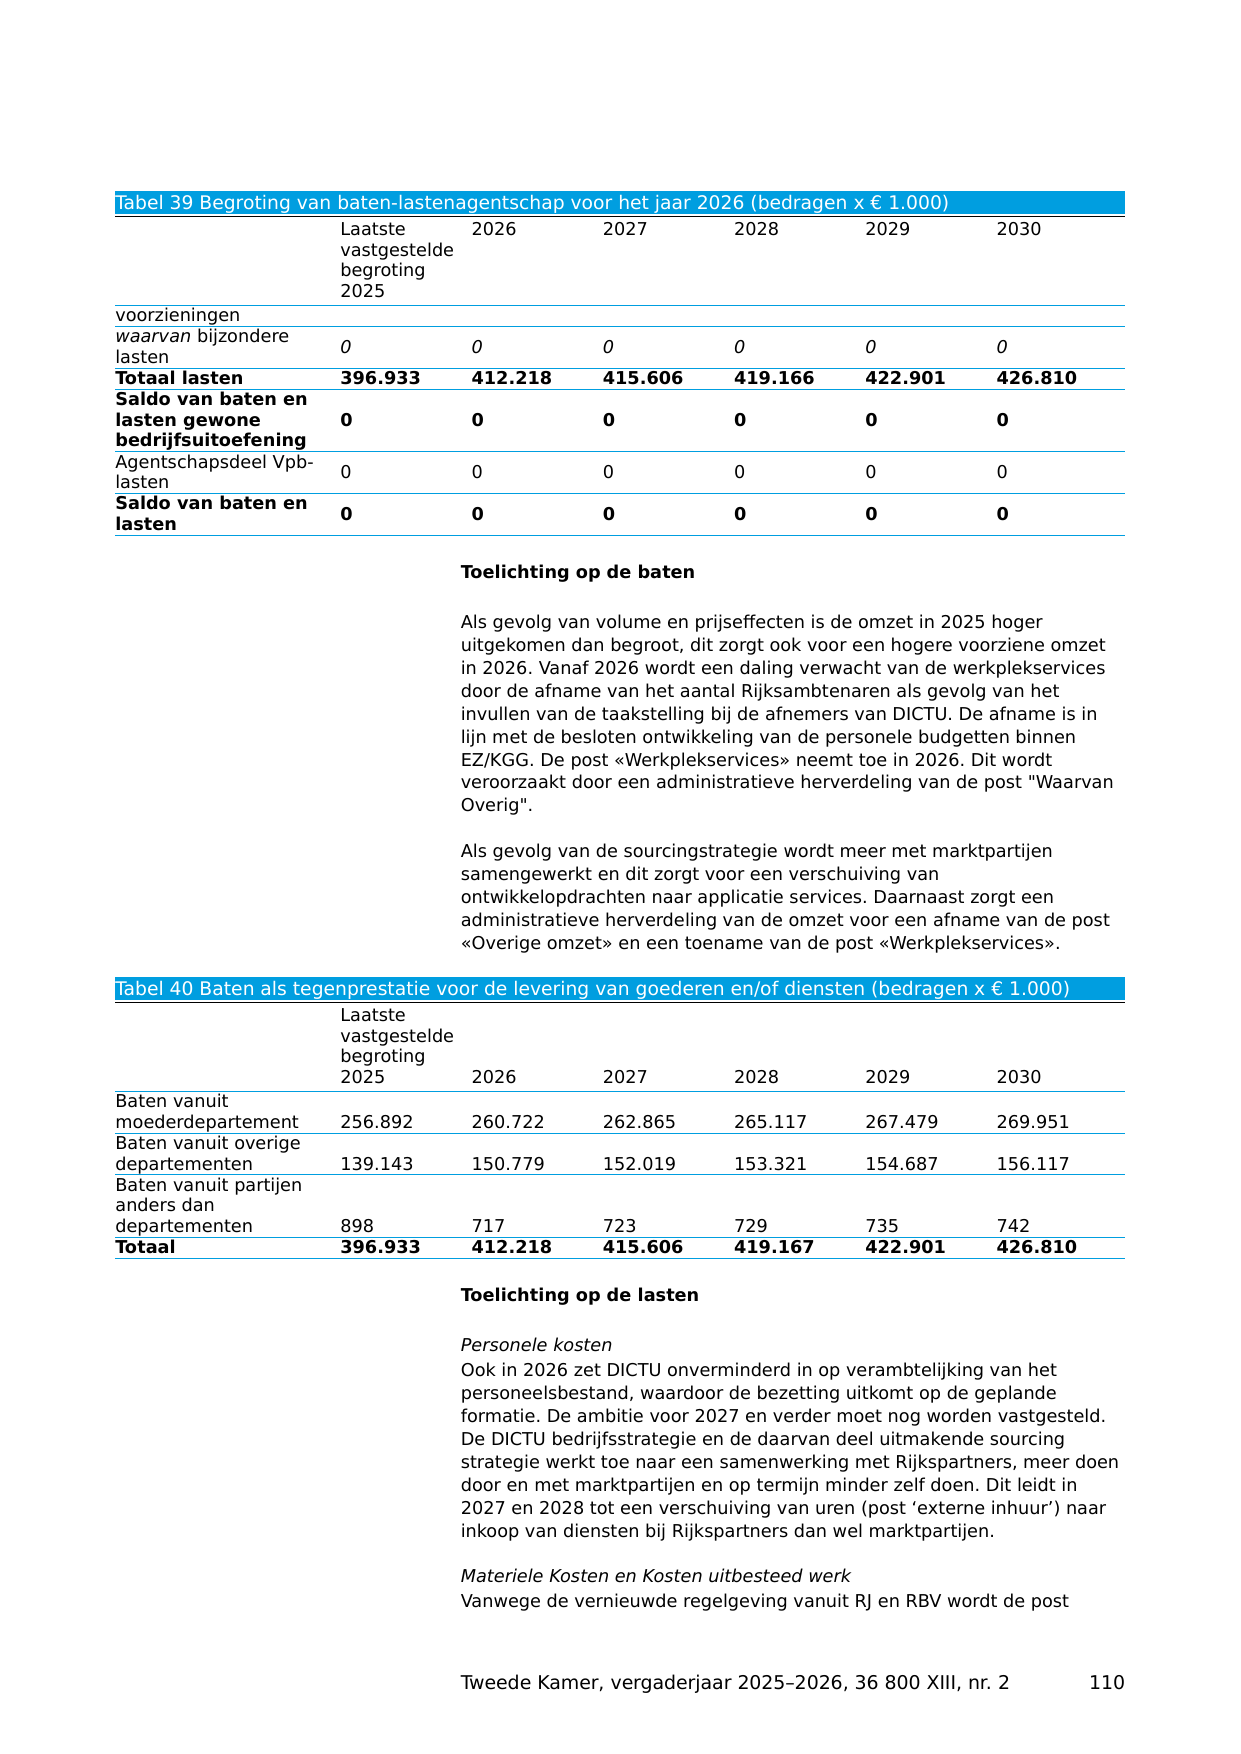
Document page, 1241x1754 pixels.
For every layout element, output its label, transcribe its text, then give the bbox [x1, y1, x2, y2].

table_cell 0 [337, 390, 468, 451]
table_cell 415.606 [600, 369, 731, 389]
table_cell 396.933 [337, 369, 468, 389]
text Vanwege de vernieuwde regelgeving vanuit RJ en RBV wordt de post [461, 1589, 1125, 1612]
text Materiele Kosten en Kosten uitbesteed werk [461, 1564, 1125, 1587]
text Toelichting op de lasten [461, 1283, 1125, 1306]
table_cell 422.901 [862, 369, 993, 389]
table_cell 2026 [469, 1003, 600, 1091]
table_cell 0 [994, 494, 1125, 534]
table_cell 2030 [994, 217, 1125, 304]
table_cell 262.865 [600, 1092, 731, 1132]
table_cell Saldo van baten en lasten [115, 494, 337, 534]
table_cell 742 [994, 1175, 1125, 1237]
table_cell Baten vanuit partijen anders dan departementen [115, 1175, 337, 1237]
table_cell 412.218 [469, 1238, 600, 1258]
text Toelichting op de baten [461, 560, 1125, 583]
text Als gevolg van volume en prijseffecten is de omzet in 2025 hoger uitgekomen dan begroot, dit zorgt ook voor een hogere voorziene omzet in 2026. Vanaf 2026 wordt een daling verwacht van de werkplekservices door de afname van het aantal Rijksambtenaren als gevolg van het invullen van de taakstelling bij de afnemers van DICTU. De afname is in lijn met de besloten ontwikkeling van de personele budgetten binnen EZ/KGG. De post «Werkplekservices» neemt toe in 2026. Dit wordt veroorzaakt door een administratieve herverdeling van de post "Waarvan Overig". [461, 610, 1125, 816]
table_cell 152.019 [600, 1134, 731, 1174]
table_cell 419.167 [731, 1238, 862, 1258]
table_cell 426.810 [994, 1238, 1125, 1258]
table_cell 2026 [469, 217, 600, 304]
table_cell 2028 [731, 217, 862, 304]
table_cell waarvan bijzondere lasten [115, 327, 337, 367]
table_cell 0 [731, 452, 862, 493]
table_cell 0 [469, 390, 600, 451]
table_cell 0 [731, 390, 862, 451]
table_cell 2029 [862, 1003, 993, 1091]
text Als gevolg van de sourcingstrategie wordt meer met marktpartijen samengewerkt en dit zorgt voor een verschuiving van ontwikkelopdrachten naar applicatie services. Daarnaast zorgt een administratieve herverdeling van de omzet voor een afname van de post «Overige omzet» en een toename van de post «Werkplekservices». [461, 839, 1125, 954]
table_cell [469, 306, 600, 326]
table_cell 0 [994, 390, 1125, 451]
table_cell 150.779 [469, 1134, 600, 1174]
table_cell 0 [600, 494, 731, 534]
table_cell Laatste vastgestelde begroting 2025 [337, 217, 468, 304]
table_cell 260.722 [469, 1092, 600, 1132]
table_cell voorzieningen [115, 306, 337, 326]
table_cell 0 [469, 494, 600, 534]
table_cell 422.901 [862, 1238, 993, 1258]
table_cell 153.321 [731, 1134, 862, 1174]
table_cell 415.606 [600, 1238, 731, 1258]
table_cell 419.166 [731, 369, 862, 389]
table_cell 0 [469, 452, 600, 493]
table_cell 0 [337, 327, 468, 367]
table_cell 0 [862, 452, 993, 493]
table_cell 729 [731, 1175, 862, 1237]
table_cell 0 [337, 452, 468, 493]
table_cell 898 [337, 1175, 468, 1237]
table_cell 717 [469, 1175, 600, 1237]
table_cell 0 [469, 327, 600, 367]
table_cell Baten vanuit overige departementen [115, 1134, 337, 1174]
table_cell 0 [600, 452, 731, 493]
table_cell 396.933 [337, 1238, 468, 1258]
table_cell 2027 [600, 1003, 731, 1091]
table_cell 269.951 [994, 1092, 1125, 1132]
table_cell 265.117 [731, 1092, 862, 1132]
table_cell [115, 1003, 337, 1091]
table_cell Baten vanuit moederdepartement [115, 1092, 337, 1132]
table_cell 2029 [862, 217, 993, 304]
text Ook in 2026 zet DICTU onverminderd in op verambtelijking van het personeelsbestand, waardoor de bezetting uitkomt op de geplande formatie. De ambitie voor 2027 en verder moet nog worden vastgesteld. De DICTU bedrijfsstrategie en de daarvan deel uitmakende sourcing strategie werkt toe naar een samenwerking met Rijkspartners, meer doen door en met marktpartijen en op termijn minder zelf doen. Dit leidt in 2027 en 2028 tot een verschuiving van uren (post ‘externe inhuur’) naar inkoop van diensten bij Rijkspartners dan wel marktpartijen. [461, 1358, 1125, 1542]
table_cell 2028 [731, 1003, 862, 1091]
table_cell 0 [600, 390, 731, 451]
table_cell [337, 306, 468, 326]
table_cell 156.117 [994, 1134, 1125, 1174]
table_cell 0 [862, 390, 993, 451]
text Personele kosten [461, 1333, 1125, 1356]
table_cell Totaal lasten [115, 369, 337, 389]
table_cell 0 [862, 494, 993, 534]
table_cell 426.810 [994, 369, 1125, 389]
table_cell [115, 217, 337, 304]
table_cell 723 [600, 1175, 731, 1237]
table_cell 267.479 [862, 1092, 993, 1132]
table_cell 139.143 [337, 1134, 468, 1174]
table_cell 0 [994, 327, 1125, 367]
table_cell Saldo van baten en lasten gewone bedrijfsuitoefening [115, 390, 337, 451]
table_cell 0 [600, 327, 731, 367]
table_cell 0 [731, 327, 862, 367]
table_cell 0 [862, 327, 993, 367]
table_cell 0 [731, 494, 862, 534]
table_cell Totaal [115, 1238, 337, 1258]
table_cell [731, 306, 862, 326]
table_cell [994, 306, 1125, 326]
table_cell [862, 306, 993, 326]
table_cell 154.687 [862, 1134, 993, 1174]
table_cell 2027 [600, 217, 731, 304]
table_cell 0 [994, 452, 1125, 493]
table_cell [600, 306, 731, 326]
table_cell Agentschapsdeel Vpb-lasten [115, 452, 337, 493]
table_cell 412.218 [469, 369, 600, 389]
table_cell 0 [337, 494, 468, 534]
table_cell Laatste vastgestelde begroting 2025 [337, 1003, 468, 1091]
table_cell 256.892 [337, 1092, 468, 1132]
table_cell 2030 [994, 1003, 1125, 1091]
table_cell 735 [862, 1175, 993, 1237]
